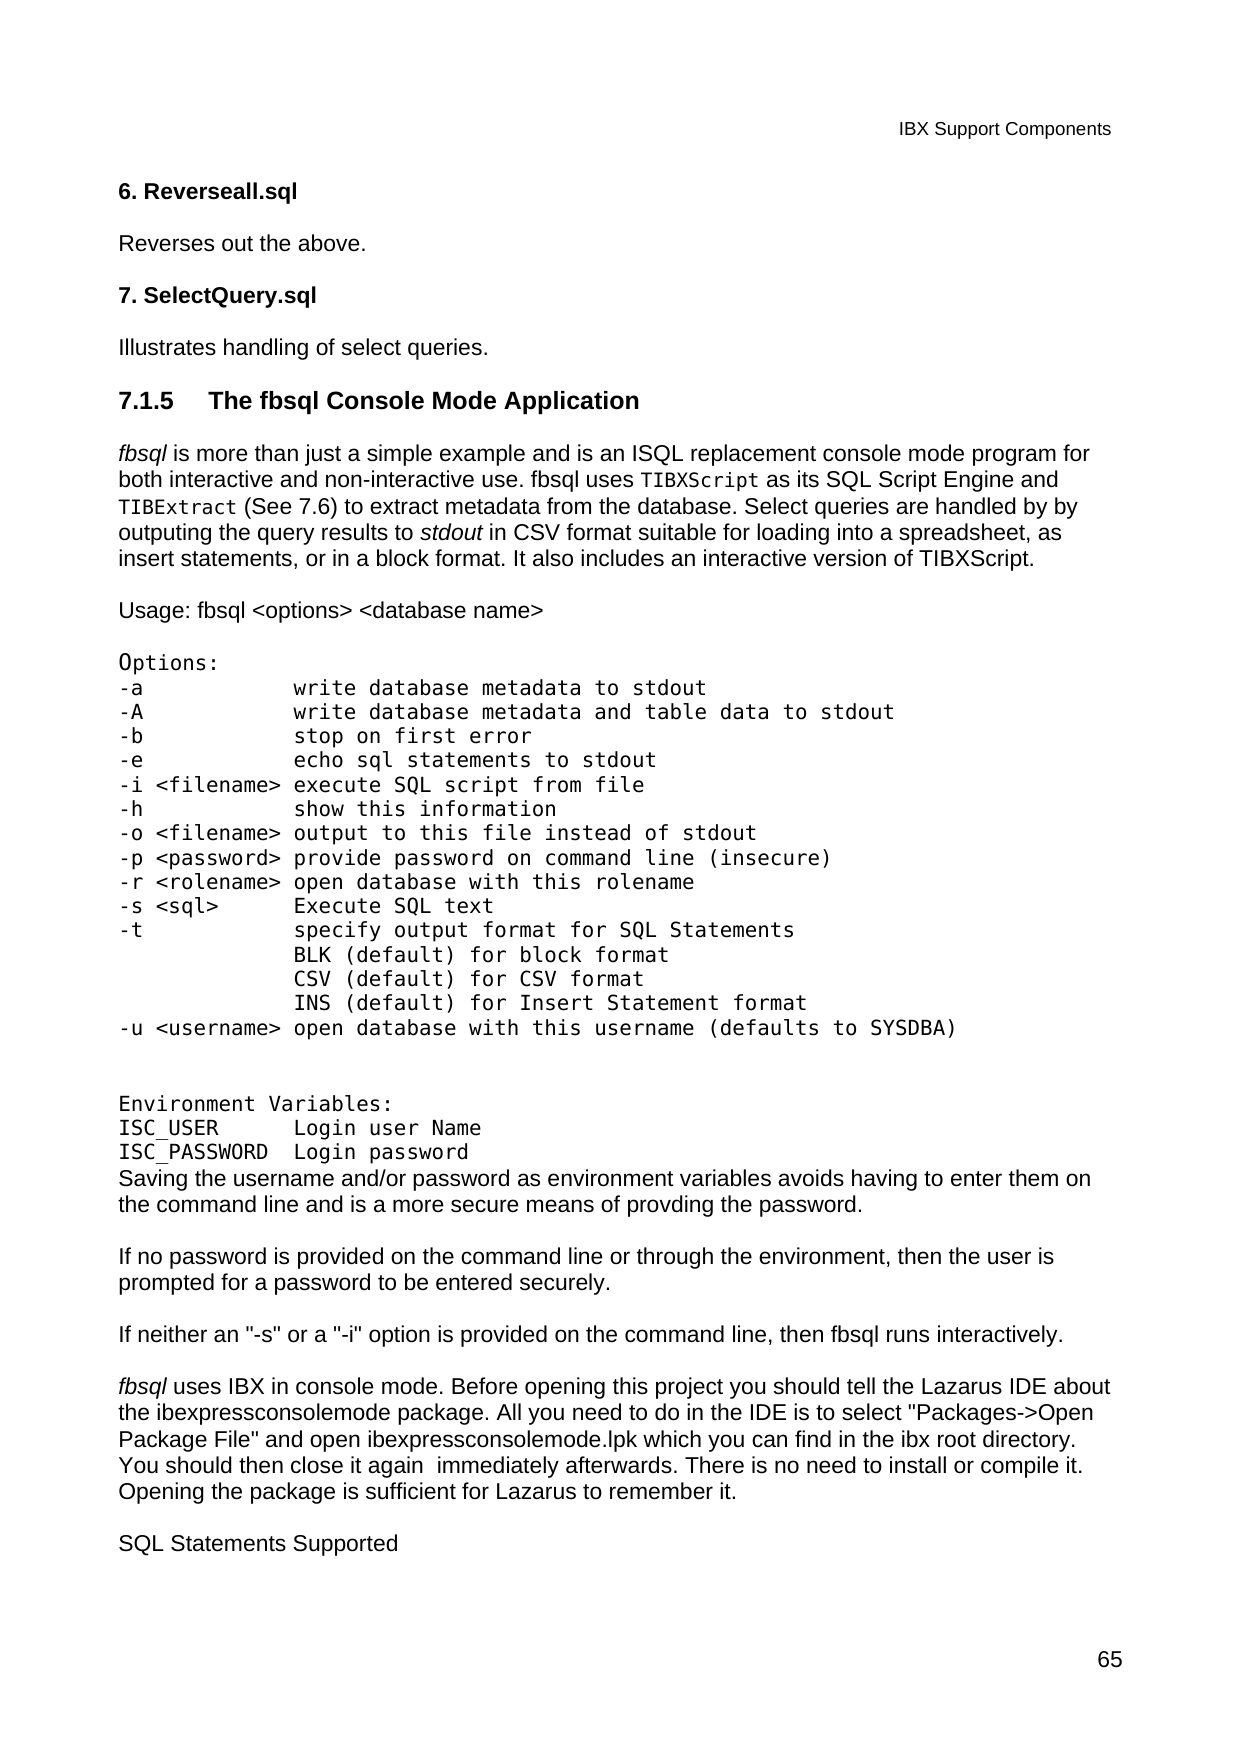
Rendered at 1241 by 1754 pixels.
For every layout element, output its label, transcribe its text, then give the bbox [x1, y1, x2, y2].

text -a write database metadata to stdout [118, 676, 1122, 700]
text -h show this information [118, 797, 1122, 821]
text fbsql is more than just a simple example and is an ISQL replacement console mode program for both interactive and non-interactive use. fbsql uses TIBXScript as its SQL Script Engine and TIBExtract (See 7.6) to extract metadata from the database. Select queries are handled by by outputing the query results to stdout in CSV format suitable for loading into a spreadsheet, as insert statements, or in a block format. It also includes an interactive version of TIBXScript. [118, 440, 1122, 572]
text -b stop on first error [118, 724, 1122, 748]
text BLK (default) for block format [118, 943, 1122, 967]
text -i <filename> execute SQL script from file [118, 773, 1122, 797]
text ISC_PASSWORD Login password [118, 1140, 1122, 1164]
text Environment Variables: [118, 1092, 1122, 1116]
text ISC_USER Login user Name [118, 1116, 1122, 1140]
text -e echo sql statements to stdout [118, 748, 1122, 773]
text Illustrates handling of select queries. [118, 334, 1122, 360]
text fbsql uses IBX in console mode. Before opening this project you should tell the Lazarus IDE about the ibexpressconsolemode package. All you need to do in the IDE is to select "Packages->Open Package File" and open ibexpressconsolemode.lpk which you can find in the ibx root directory. You should then close it again immediately afterwards. There is no need to install or compile it. Opening the package is sufficient for Lazarus to remember it. [118, 1373, 1122, 1504]
text INS (default) for Insert Statement format [118, 991, 1122, 1016]
text 7. SelectQuery.sql [118, 282, 1122, 308]
text If no password is provided on the command line or through the environment, then the user is prompted for a password to be entered securely. [118, 1243, 1122, 1295]
text -u <username> open database with this username (defaults to SYSDBA) [118, 1016, 1122, 1040]
text Saving the username and/or password as environment variables avoids having to enter them on the command line and is a more secure means of provding the password. [118, 1164, 1122, 1217]
text -p <password> provide password on command line (insecure) [118, 846, 1122, 870]
text If neither an "-s" or a "-i" option is provided on the command line, then fbsql runs interactively. [118, 1321, 1122, 1347]
subtitle The fbsql Console Mode Application [118, 386, 1122, 414]
text SQL Statements Supported [118, 1530, 1122, 1556]
text -r <rolename> open database with this rolename [118, 870, 1122, 894]
text Options: [118, 649, 1122, 676]
text -A write database metadata and table data to stdout [118, 700, 1122, 724]
text Usage: fbsql <options> <database name> [118, 597, 1122, 623]
text 6. Reverseall.sql [118, 178, 1122, 204]
text -t specify output format for SQL Statements [118, 918, 1122, 943]
text -s <sql> Execute SQL text [118, 894, 1122, 918]
text -o <filename> output to this file instead of stdout [118, 821, 1122, 846]
text Reverses out the above. [118, 230, 1122, 256]
text CSV (default) for CSV format [118, 967, 1122, 991]
